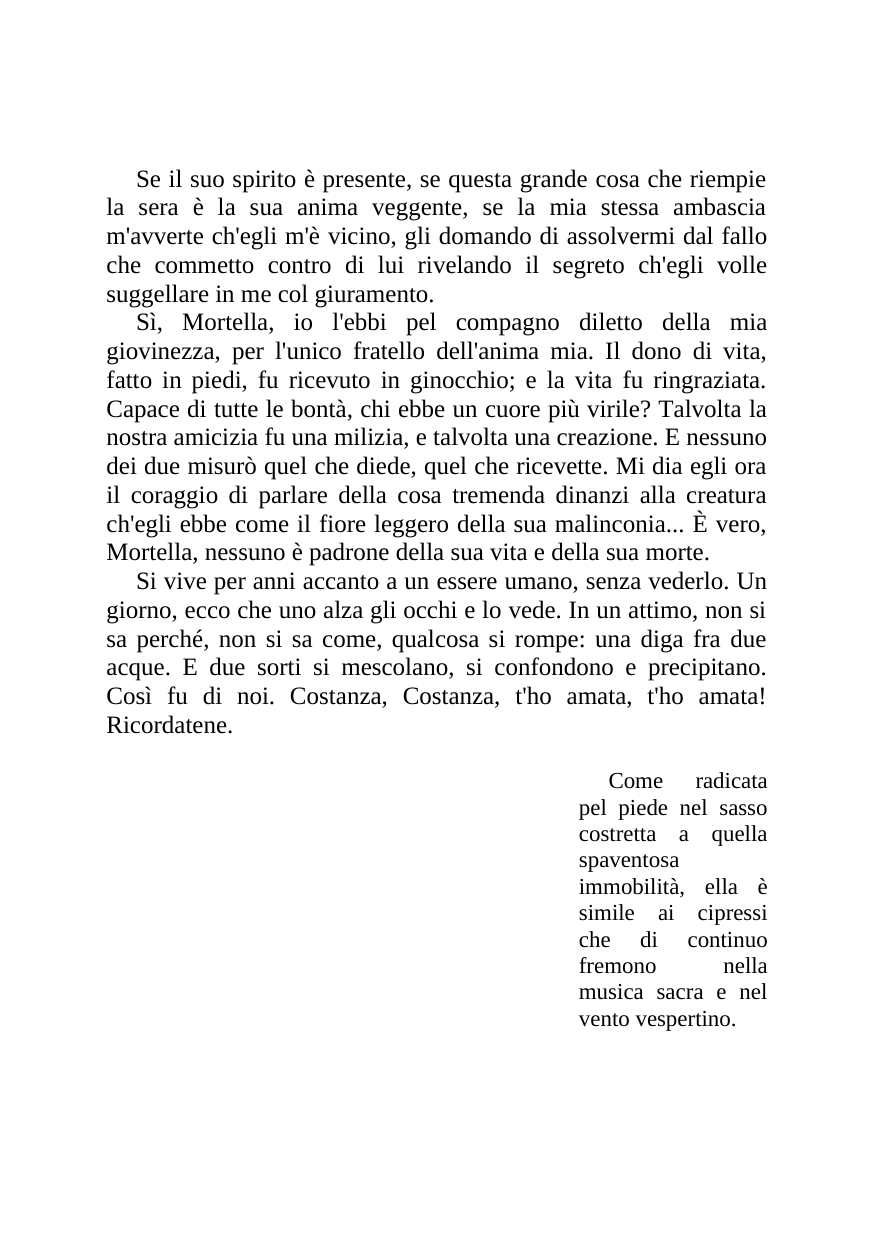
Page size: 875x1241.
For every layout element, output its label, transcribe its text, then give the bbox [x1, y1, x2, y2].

text Se il suo spirito è presente, se questa grande cosa che riempie la sera è la sua anima veggente, se la mia stessa ambascia m'avverte ch'egli m'è vicino, gli domando di assolvermi dal fallo che commetto contro di lui rivelando il segreto ch'egli volle suggellare in me col giuramento. [106, 164, 768, 307]
text Sì, Mortella, io l'ebbi pel compagno diletto della mia giovinezza, per l'unico fratello dell'anima mia. Il dono di vita, fatto in piedi, fu ricevuto in ginocchio; e la vita fu ringraziata. Capace di tutte le bontà, chi ebbe un cuore più virile? Talvolta la nostra amicizia fu una milizia, e talvolta una creazione. E nessuno dei due misurò quel che diede, quel che ricevette. Mi dia egli ora il coraggio di parlare della cosa tremenda dinanzi alla creatura ch'egli ebbe come il fiore leggero della sua malinconia... È vero, Mortella, nessuno è padrone della sua vita e della sua morte. [106, 307, 768, 566]
text Si vive per anni accanto a un essere umano, senza vederlo. Un giorno, ecco che uno alza gli occhi e lo vede. In un attimo, non si sa perché, non si sa come, qualcosa si rompe: una diga fra due acque. E due sorti si mescolano, si confondono e precipitano. Così fu di noi. Costanza, Costanza, t'ho amata, t'ho amata! Ricordatene. [106, 566, 768, 739]
text Come radicata pel piede nel sasso costretta a quella spaventosa immobilità, ella è simile ai cipressi che di continuo fremono nella musica sacra e nel vento vespertino. [579, 767, 768, 1031]
